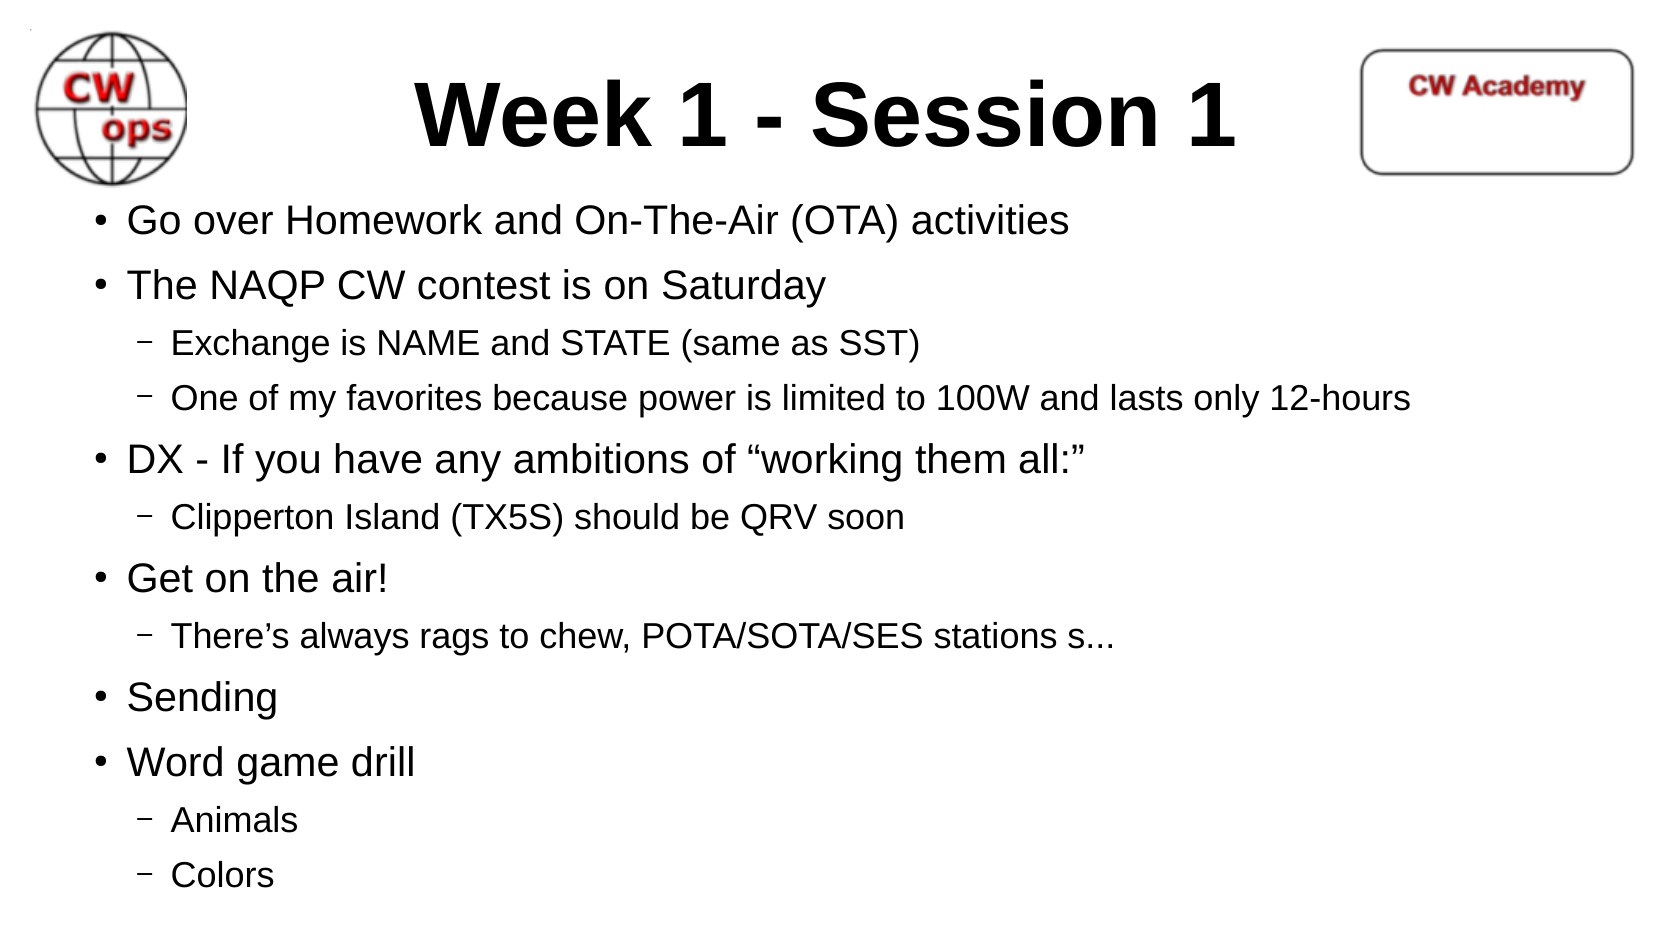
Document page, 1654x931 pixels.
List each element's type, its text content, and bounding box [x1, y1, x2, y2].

title Week 1 - Session 1 [82, 37, 1571, 193]
list Go over Homework and On-The-Air (OTA) activities The NAQP CW contest is on Saturday Exchange is NAME and STATE (same as SST) One of my favorites because power is limited to 100W and lasts only 12-hours DX - If you have any ambitions of “working them all:” Clipperton Island (TX5S) should be QRV soon Get on the air! There’s always rags to chew, POTA/SOTA/SES stations s... Sending Word game drill Animals Colors [82, 197, 1636, 901]
picture [1571, 37, 1640, 186]
picture [30, 29, 187, 194]
